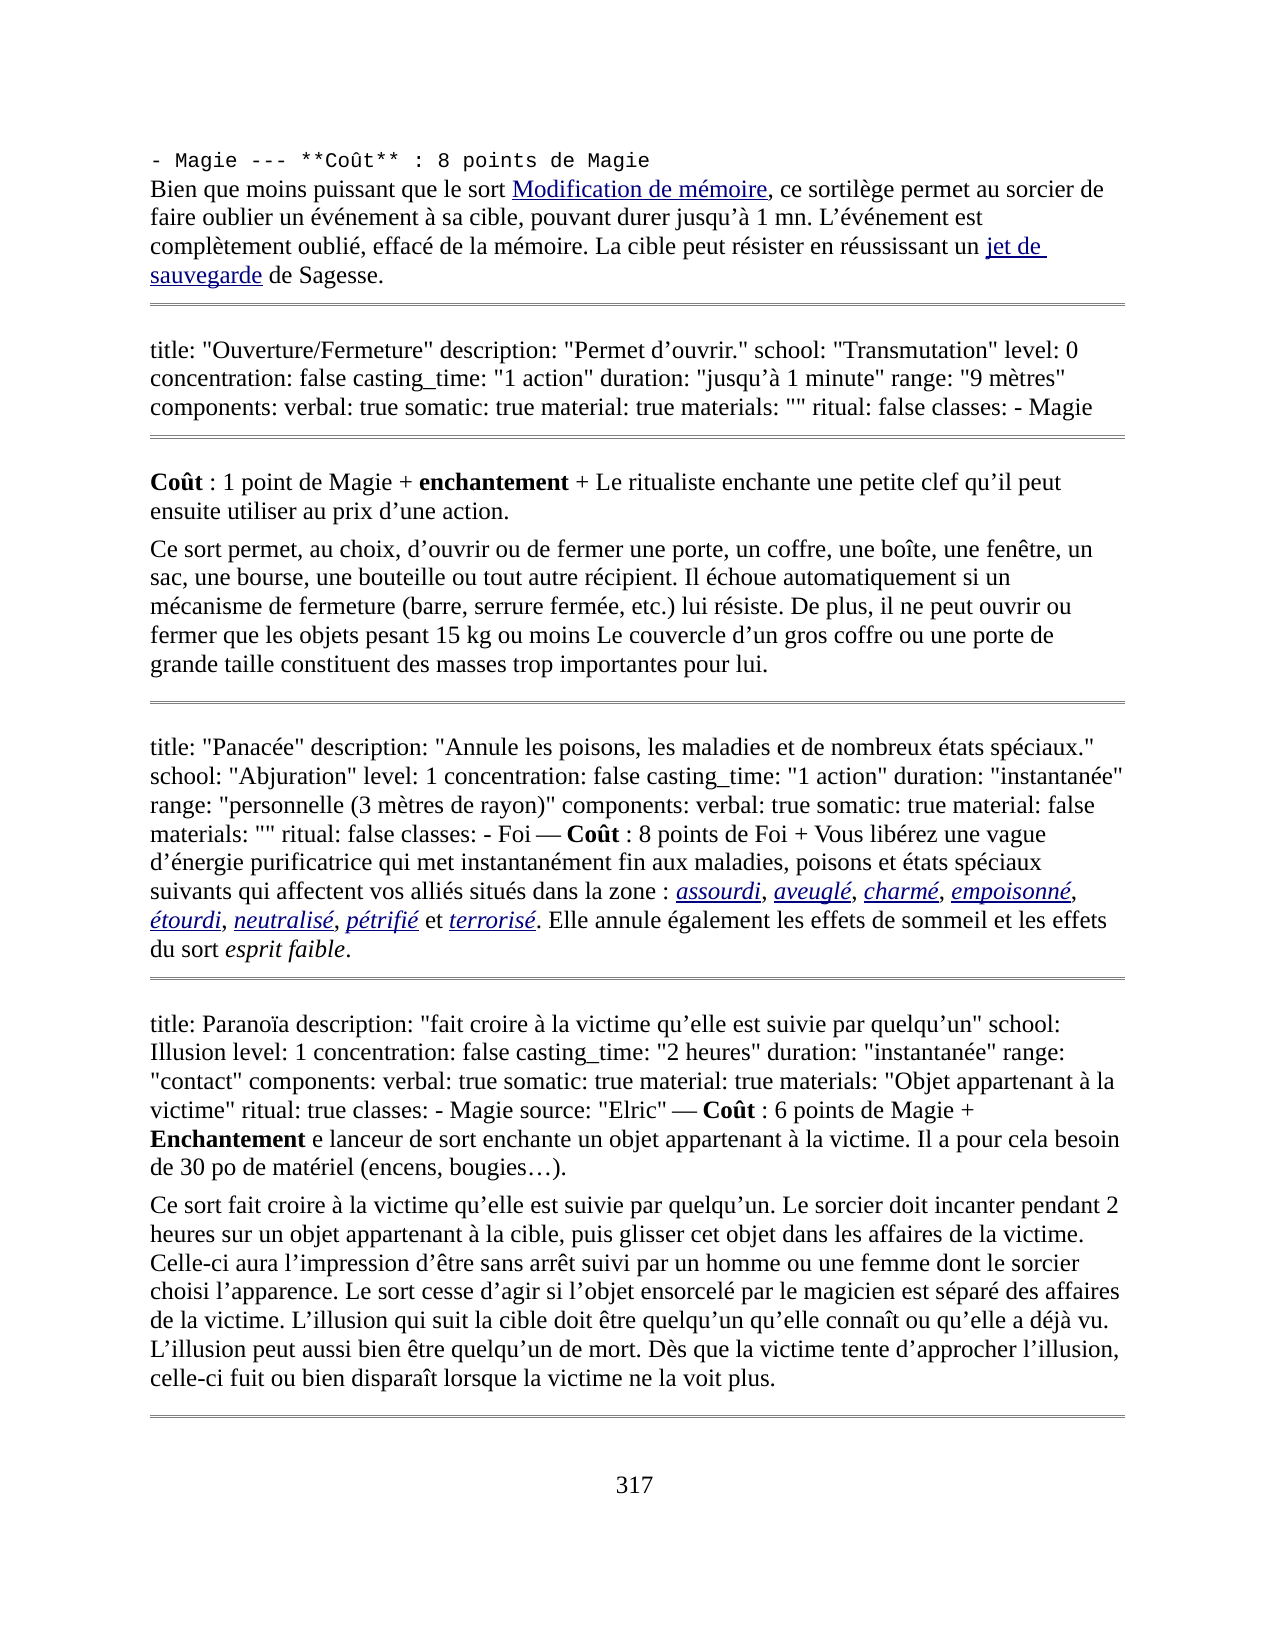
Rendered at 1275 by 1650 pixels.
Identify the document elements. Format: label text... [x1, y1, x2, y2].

text title: "Panacée" description: "Annule les poisons, les maladies et de nombreux états spéciaux." school: "Abjuration" level: 1 concentration: false casting_time: "1 action" duration: "instantanée" range: "personnelle (3 mètres de rayon)" components: verbal: true somatic: true material: false materials: "" ritual: false classes: - Foi — Coût : 8 points de Foi + Vous libérez une vague d’énergie purificatrice qui met instantanément fin aux maladies, poisons et états spéciaux suivants qui affectent vos alliés situés dans la zone : assourdi, aveuglé, charmé, empoisonné, étourdi, neutralisé, pétrifié et terrorisé. Elle annule également les effets de sommeil et les effets du sort esprit faible. [150, 732, 1125, 962]
text - Magie --- **Coût** : 8 points de Magie [150, 150, 1125, 174]
text Bien que moins puissant que le sort Modification de mémoire, ce sortilège permet au sorcier de faire oublier un événement à sa cible, pouvant durer jusqu’à 1 mn. L’événement est complètement oublié, effacé de la mémoire. La cible peut résister en réussissant un jet de sauvegarde de Sagesse. [150, 174, 1125, 289]
text title: Paranoïa description: "fait croire à la victime qu’elle est suivie par quelqu’un" school: Illusion level: 1 concentration: false casting_time: "2 heures" duration: "instantanée" range: "contact" components: verbal: true somatic: true material: true materials: "Objet appartenant à la victime" ritual: true classes: - Magie source: "Elric" — Coût : 6 points de Magie + Enchantement e lanceur de sort enchante un objet appartenant à la victime. Il a pour cela besoin de 30 po de matériel (encens, bougies…​). [150, 1009, 1125, 1181]
text title: "Ouverture/Fermeture" description: "Permet d’ouvrir." school: "Transmutation" level: 0 concentration: false casting_time: "1 action" duration: "jusqu’à 1 minute" range: "9 mètres" components: verbal: true somatic: true material: true materials: "" ritual: false classes: - Magie [150, 335, 1125, 421]
text Coût : 1 point de Magie + enchantement + Le ritualiste enchante une petite clef qu’il peut ensuite utiliser au prix d’une action. [150, 467, 1125, 525]
text Ce sort permet, au choix, d’ouvrir ou de fermer une porte, un coffre, une boîte, une fenêtre, un sac, une bourse, une bouteille ou tout autre récipient. Il échoue automatiquement si un mécanisme de fermeture (barre, serrure fermée, etc.) lui résiste. De plus, il ne peut ouvrir ou fermer que les objets pesant 15 kg ou moins Le couvercle d’un gros coffre ou une porte de grande taille constituent des masses trop importantes pour lui. [150, 534, 1125, 677]
text Ce sort fait croire à la victime qu’elle est suivie par quelqu’un. Le sorcier doit incanter pendant 2 heures sur un objet appartenant à la cible, puis glisser cet objet dans les affaires de la victime. Celle-ci aura l’impression d’être sans arrêt suivi par un homme ou une femme dont le sorcier choisi l’apparence. Le sort cesse d’agir si l’objet ensorcelé par le magicien est séparé des affaires de la victime. L’illusion qui suit la cible doit être quelqu’un qu’elle connaît ou qu’elle a déjà vu. L’illusion peut aussi bien être quelqu’un de mort. Dès que la victime tente d’approcher l’illusion, celle-ci fuit ou bien disparaît lorsque la victime ne la voit plus. [150, 1190, 1125, 1391]
